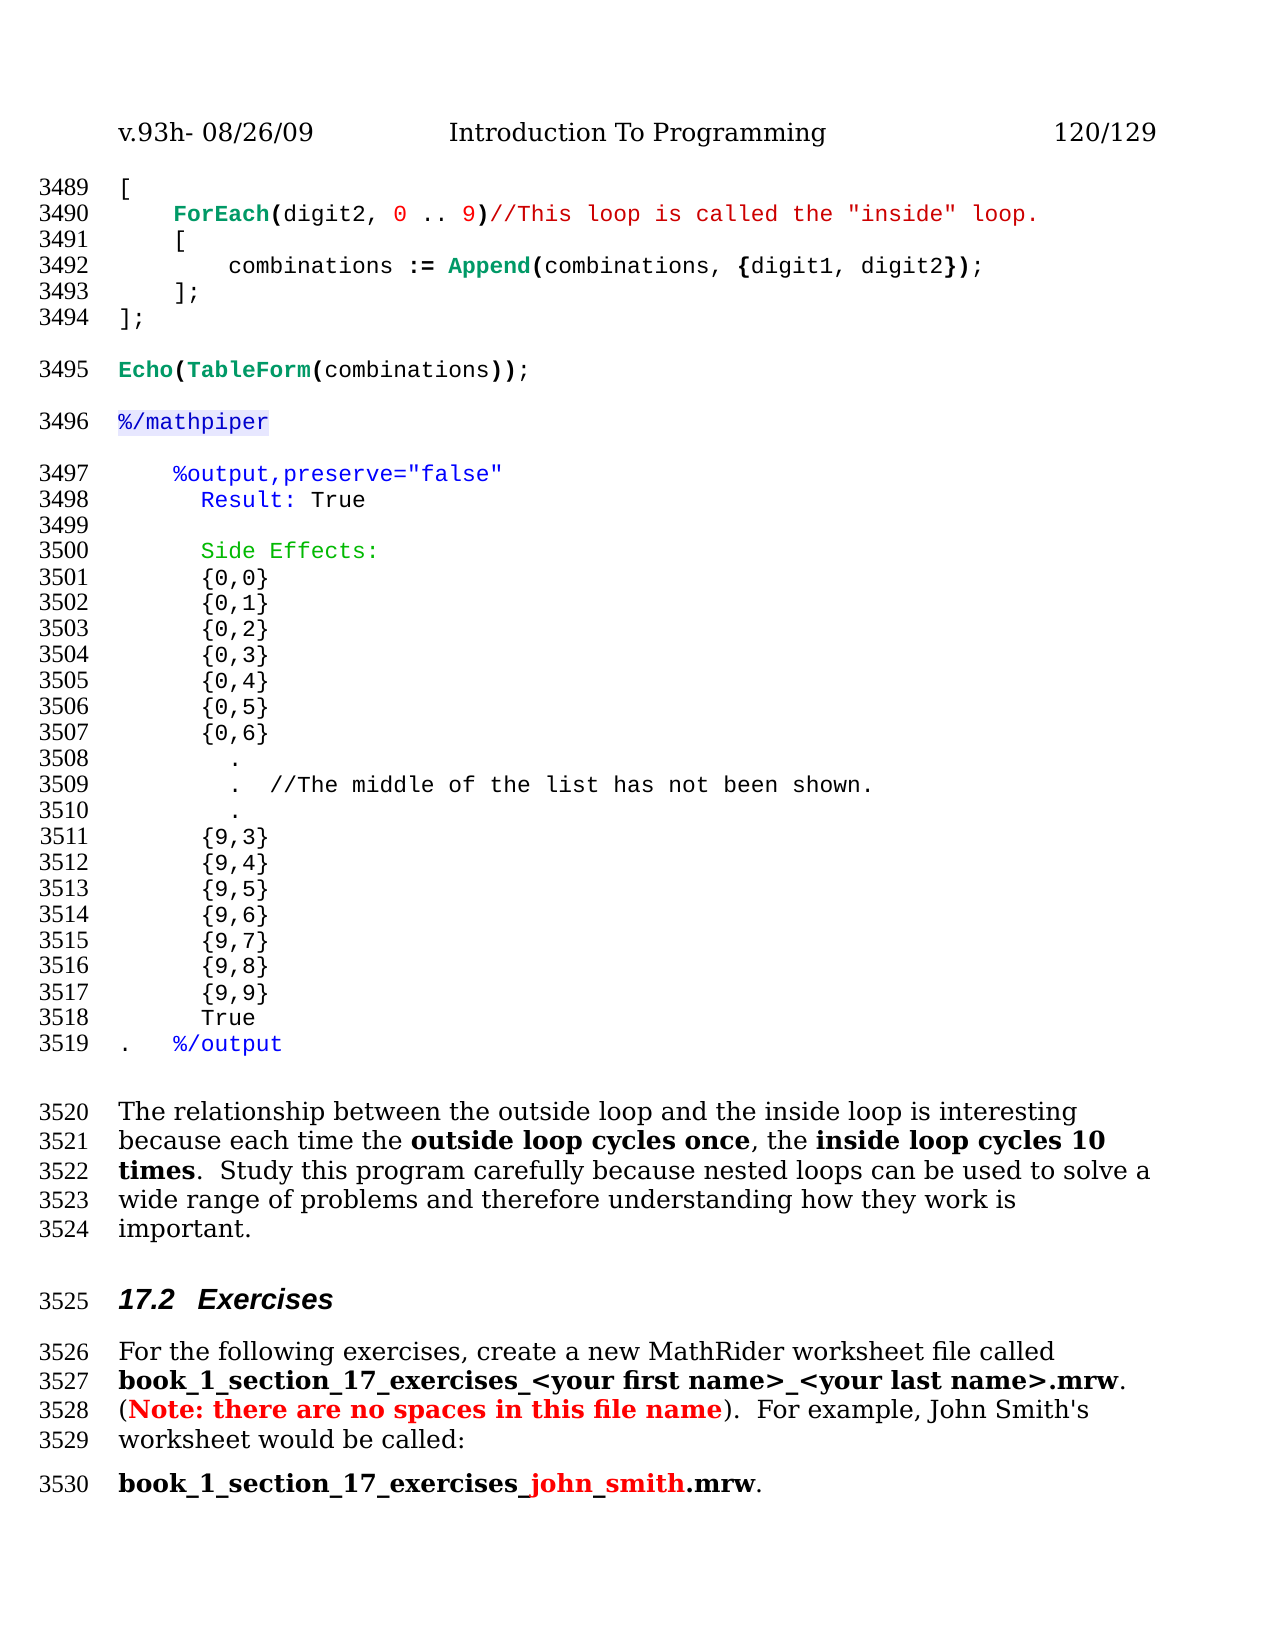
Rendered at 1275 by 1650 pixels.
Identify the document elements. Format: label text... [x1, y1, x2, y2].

subtitle Exercises [118, 1282, 1157, 1316]
text {9,8} [118, 955, 1157, 981]
text . %/output [118, 1033, 1157, 1059]
text The relationship between the outside loop and the inside loop is interesting because each time the outside loop cycles once, the inside loop cycles 10 times. Study this program carefully because nested loops can be used to solve a wide range of problems and therefore understanding how they work is important. [118, 1097, 1157, 1243]
text ForEach(digit2, 0 .. 9)//This loop is called the "inside" loop. [118, 203, 1157, 229]
text {0,2} [118, 618, 1157, 644]
text {9,6} [118, 903, 1157, 929]
text {9,5} [118, 877, 1157, 903]
text . //The middle of the list has not been shown. [118, 773, 1157, 799]
text Side Effects: [118, 540, 1157, 566]
text {0,6} [118, 721, 1157, 747]
text ]; [118, 281, 1157, 306]
text {0,0} [118, 566, 1157, 592]
text {0,4} [118, 669, 1157, 696]
text {9,7} [118, 929, 1157, 955]
text [ [118, 177, 1157, 203]
text {9,3} [118, 825, 1157, 851]
text %output,preserve="false" [118, 462, 1157, 488]
text ]; [118, 306, 1157, 332]
text combinations := Append(combinations, {digit1, digit2}); [118, 254, 1157, 281]
text For the following exercises, create a new MathRider worksheet file called book_1_section_17_exercises_<your first name>_<your last name>.mrw. (Note: there are no spaces in this file name). For example, John Smith's worksheet would be called: [118, 1337, 1157, 1454]
text %/mathpiper [118, 410, 1157, 436]
text Echo(TableForm(combinations)); [118, 358, 1157, 384]
text Result: True [118, 488, 1157, 514]
text {9,9} [118, 981, 1157, 1007]
text . [118, 747, 1157, 773]
text {0,1} [118, 592, 1157, 618]
text True [118, 1007, 1157, 1033]
text . [118, 799, 1157, 825]
text book_1_section_17_exercises_john_smith.mrw. [118, 1469, 1157, 1498]
text {0,3} [118, 644, 1157, 669]
text {9,4} [118, 851, 1157, 877]
text [ [118, 229, 1157, 254]
text {0,5} [118, 696, 1157, 721]
